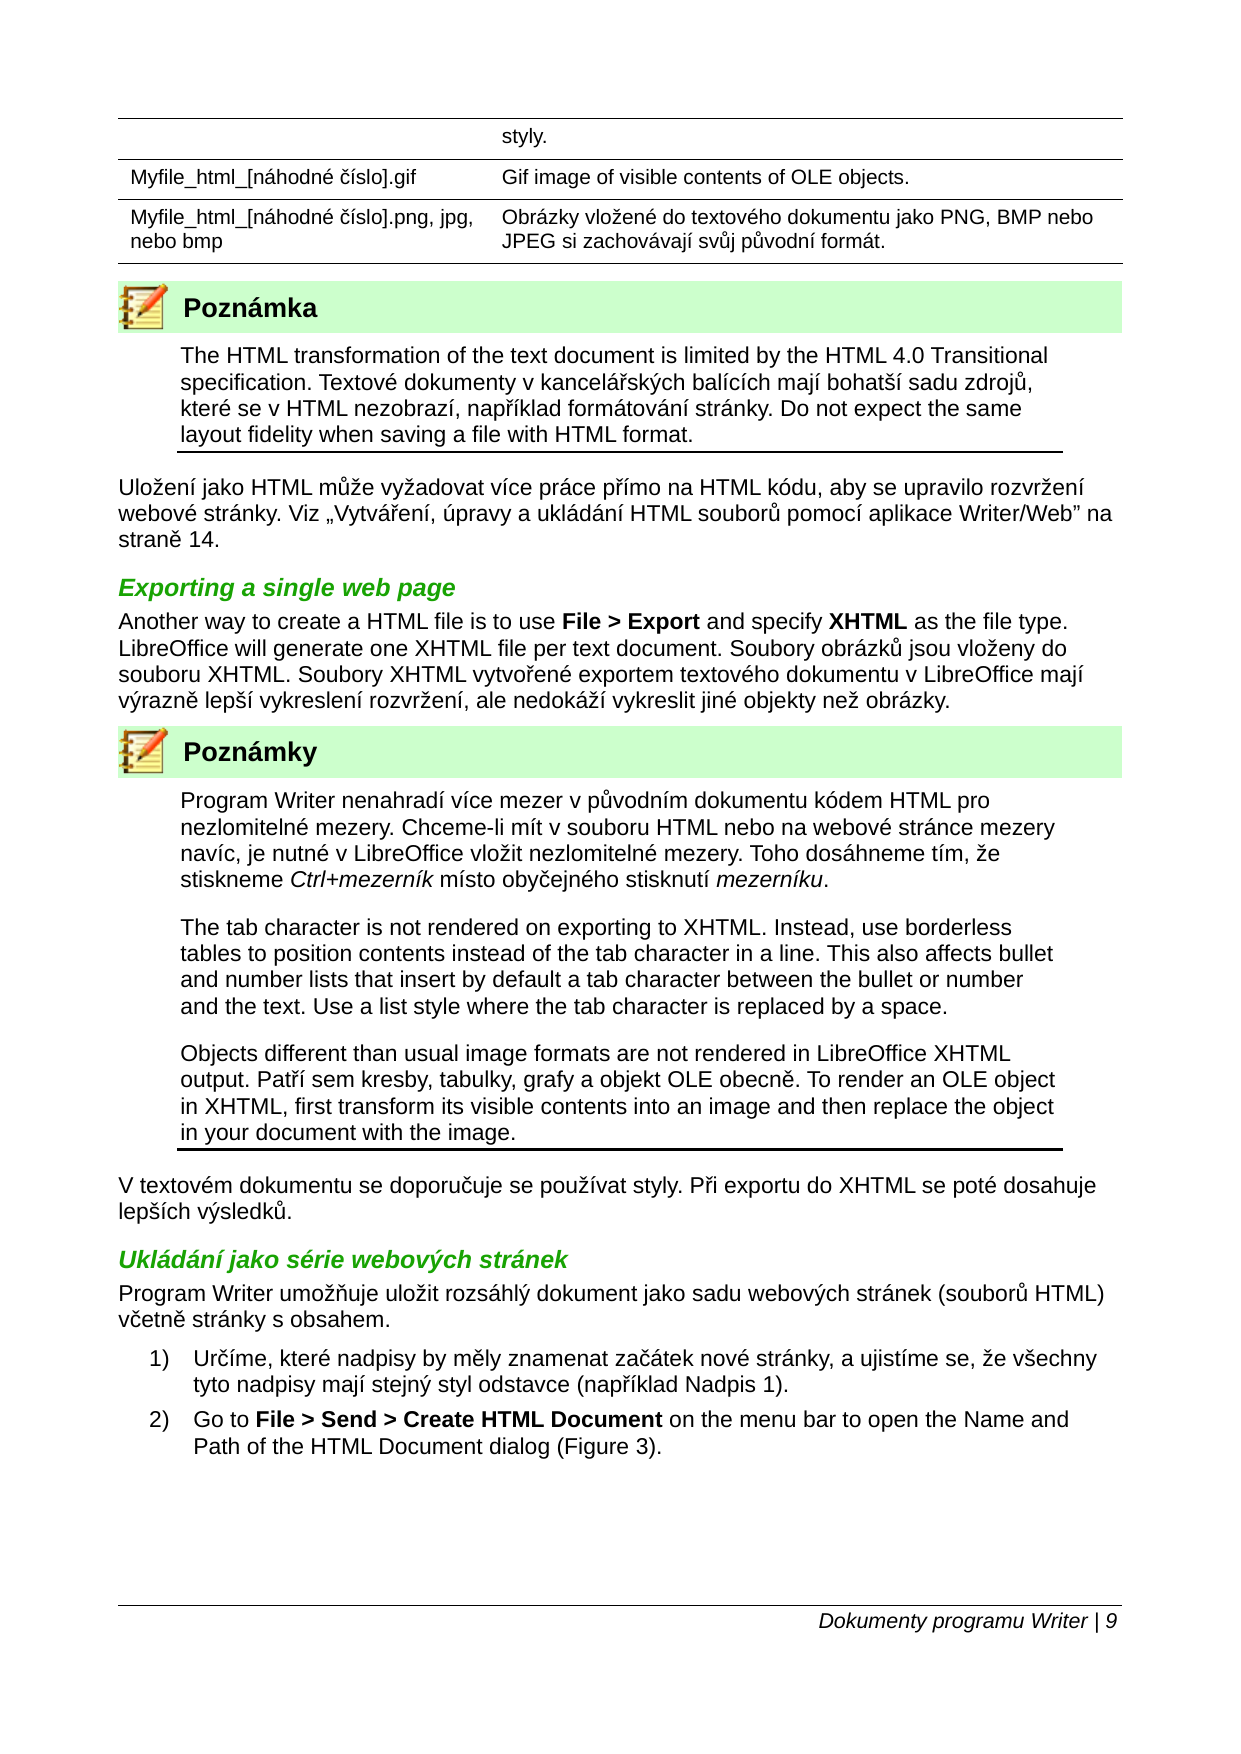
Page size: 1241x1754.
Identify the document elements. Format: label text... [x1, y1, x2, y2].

text Program Writer nenahradí více mezer v původním dokumentu kódem HTML pro nezlomitelné mezery. Chceme-li mít v souboru HTML nebo na webové stránce mezery navíc, je nutné v LibreOffice vložit nezlomitelné mezery. Toho dosáhneme tím, že stiskneme Ctrl+mezerník místo obyčejného stisknutí mezerníku. [177, 784, 1063, 892]
text Another way to create a HTML file is to use File > Export and specify XHTML as the file type. LibreOffice will generate one XHTML file per text document. Soubory obrázků jsou vloženy do souboru XHTML. Soubory XHTML vytvořené exportem textového dokumentu v LibreOffice mají výrazně lepší vykreslení rozvržení, ale nedokáží vykreslit jiné objekty než obrázky. [118, 608, 1122, 713]
table_cell Myfile_html_[náhodné číslo].png, jpg, nebo bmp [118, 200, 489, 263]
text Program Writer umožňuje uložit rozsáhlý dokument jako sadu webových stránek (souborů HTML) včetně stránky s obsahem. [118, 1279, 1122, 1332]
text Uložení jako HTML může vyžadovat více práce přímo na HTML kódu, aby se upravilo rozvržení webové stránky. Viz „Vytváření, úpravy a ukládání HTML souborů pomocí aplikace Writer/Web” na straně 14. [118, 474, 1122, 553]
subtitle Ukládání jako série webových stránek [118, 1245, 1122, 1274]
table_cell Obrázky vložené do textového dokumentu jako PNG, BMP nebo JPEG si zachovávají svůj původní formát. [490, 200, 1122, 263]
picture [119, 282, 170, 333]
table_cell Myfile_html_[náhodné číslo].gif [118, 160, 489, 199]
picture [119, 726, 170, 777]
text The tab character is not rendered on exporting to XHTML. Instead, use borderless tables to position contents instead of the tab character in a line. This also affects bullet and number lists that insert by default a tab character between the bullet or number and the text. Use a list style where the tab character is replaced by a space. [177, 911, 1063, 1019]
list Určíme, které nadpisy by měly znamenat začátek nové stránky, a ujistíme se, že všechny tyto nadpisy mají stejný styl odstavce (například Nadpis 1). [169, 1345, 1122, 1397]
subtitle Exporting a single web page [118, 573, 1122, 602]
subtitle Poznámka [118, 281, 1122, 333]
table_cell Gif image of visible contents of OLE objects. [490, 160, 1122, 199]
subtitle Poznámky [118, 726, 1122, 778]
table_cell [118, 119, 489, 158]
table_cell styly. [490, 119, 1122, 158]
list Go to File > Send > Create HTML Document on the menu bar to open the Name and Path of the HTML Document dialog (Figure 3). [169, 1406, 1122, 1459]
text V textovém dokumentu se doporučuje se používat styly. Při exportu do XHTML se poté dosahuje lepších výsledků. [118, 1172, 1122, 1224]
text Objects different than usual image formats are not rendered in LibreOffice XHTML output. Patří sem kresby, tabulky, grafy a objekt OLE obecně. To render an OLE object in XHTML, first transform its visible contents into an image and then replace the object in your document with the image. [177, 1037, 1063, 1148]
text The HTML transformation of the text document is limited by the HTML 4.0 Transitional specification. Textové dokumenty v kancelářských balících mají bohatší sadu zdrojů, které se v HTML nezobrazí, například formátování stránky. Do not expect the same layout fidelity when saving a file with HTML format. [177, 339, 1063, 451]
